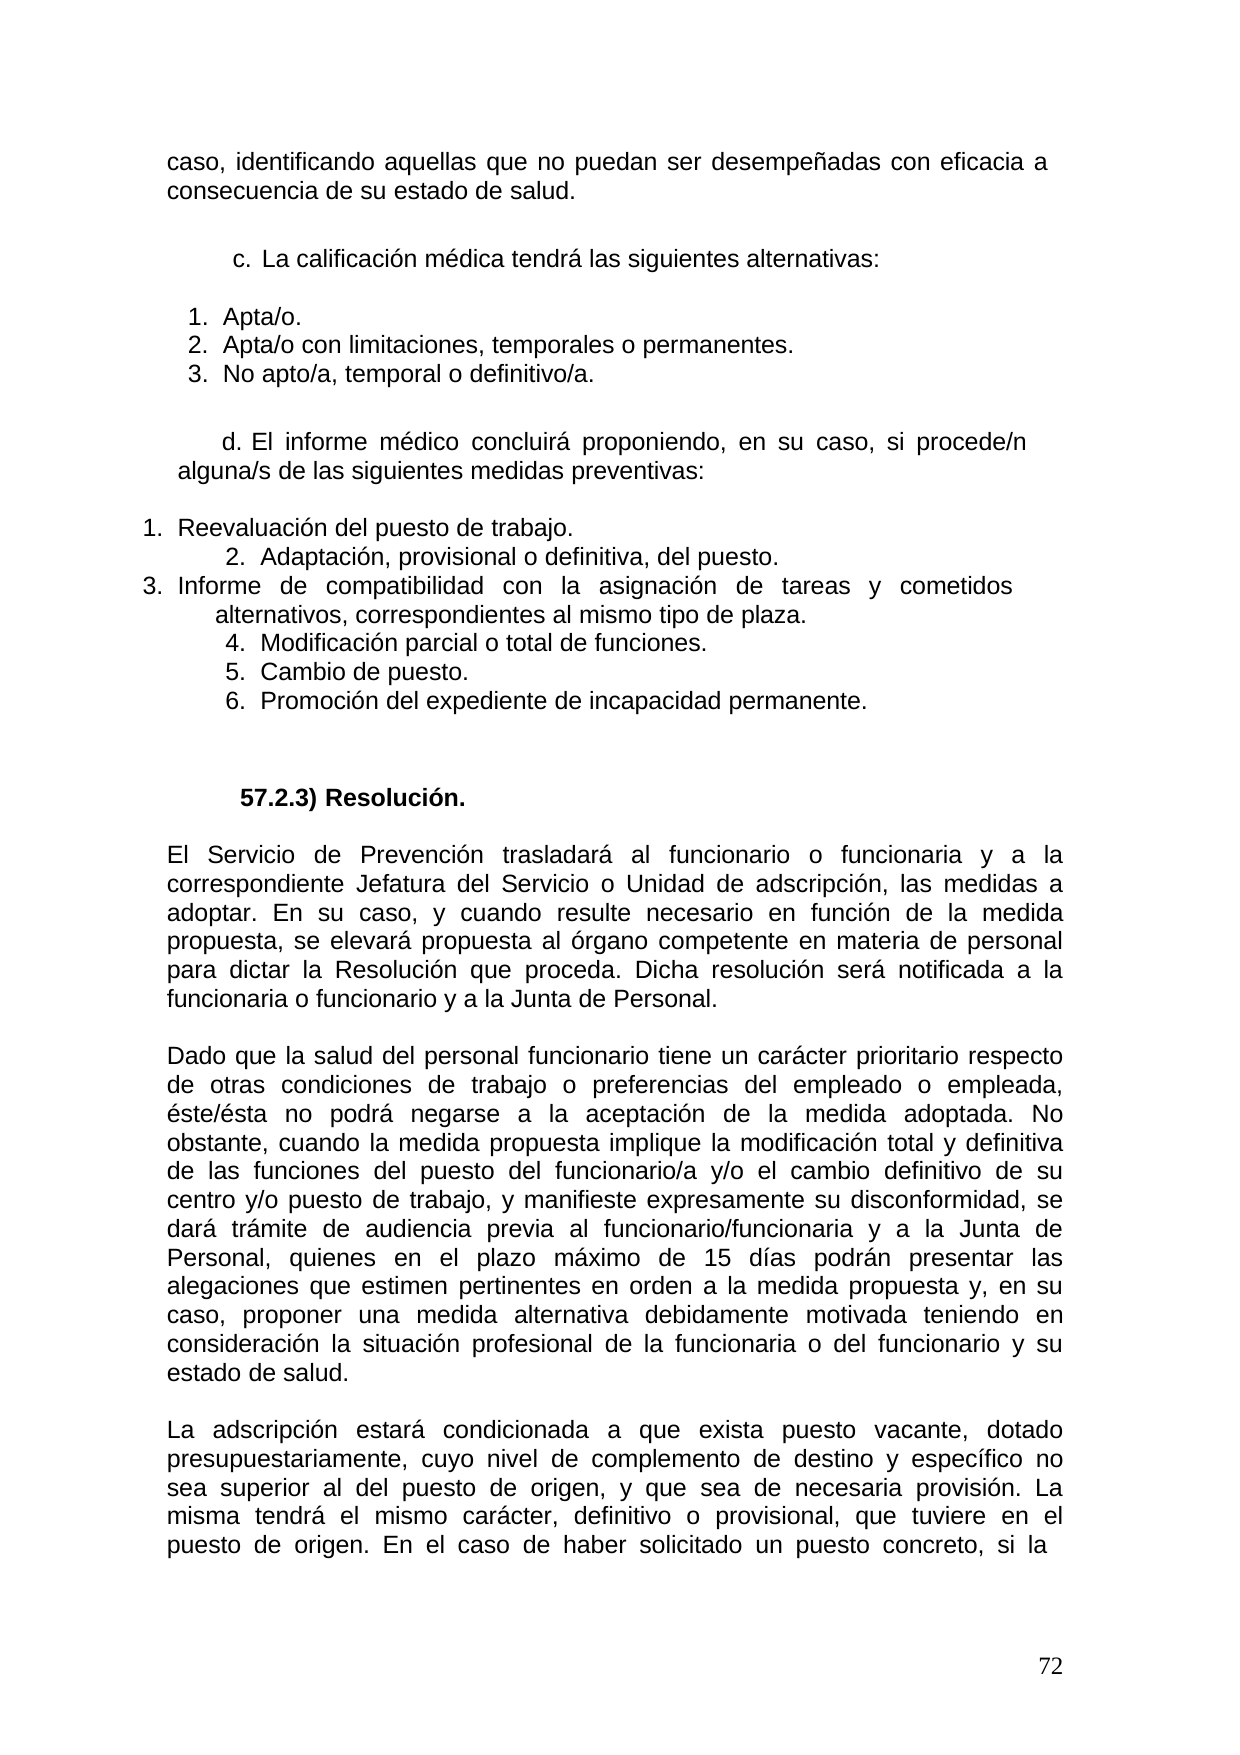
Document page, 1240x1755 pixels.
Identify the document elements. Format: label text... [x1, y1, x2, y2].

list Apta/o con limitaciones, temporales o permanentes. [188, 330, 1075, 359]
list Adaptación, provisional o definitiva, del puesto. [225, 542, 1075, 571]
text caso, identificando aquellas que no puedan ser desempeñadas con eficacia a consecuencia de su estado de salud. [167, 147, 1063, 205]
list La calificación médica tendrá las siguientes alternativas: [251, 244, 1075, 273]
list Informe de compatibilidad con la asignación de tareas y cometidos alternativos, correspondientes al mismo tipo de plaza. [142, 571, 1063, 628]
text La adscripción estará condicionada a que exista puesto vacante, dotado presupuestariamente, cuyo nivel de complemento de destino y específico no sea superior al del puesto de origen, y que sea de necesaria provisión. La misma tendrá el mismo carácter, definitivo o provisional, que tuviere en el puesto de origen. En el caso de haber solicitado un puesto concreto, si la [167, 1415, 1063, 1559]
list Modificación parcial o total de funciones. [225, 628, 1075, 657]
list Apta/o. [188, 302, 1075, 330]
subtitle Resolución. [240, 783, 1075, 811]
list Promoción del expediente de incapacidad permanente. [225, 686, 1075, 714]
text Dado que la salud del personal funcionario tiene un carácter prioritario respecto de otras condiciones de trabajo o preferencias del empleado o empleada, éste/ésta no podrá negarse a la aceptación de la medida adoptada. No obstante, cuando la medida propuesta implique la modificación total y definitiva de las funciones del puesto del funcionario/a y/o el cambio definitivo de su centro y/o puesto de trabajo, y manifieste expresamente su disconformidad, se dará trámite de audiencia previa al funcionario/funcionaria y a la Junta de Personal, quienes en el plazo máximo de 15 días podrán presentar las alegaciones que estimen pertinentes en orden a la medida propuesta y, en su caso, proponer una medida alternativa debidamente motivada teniendo en consideración la situación profesional de la funcionaria o del funcionario y su estado de salud. [167, 1041, 1063, 1386]
text El Servicio de Prevención trasladará al funcionario o funcionaria y a la correspondiente Jefatura del Servicio o Unidad de adscripción, las medidas a adoptar. En su caso, y cuando resulte necesario en función de la medida propuesta, se elevará propuesta al órgano competente en materia de personal para dictar la Resolución que proceda. Dicha resolución será notificada a la funcionaria o funcionario y a la Junta de Personal. [167, 840, 1063, 1013]
list Reevaluación del puesto de trabajo. [142, 513, 1075, 542]
list No apto/a, temporal o definitivo/a. [188, 359, 1075, 388]
list Cambio de puesto. [225, 657, 1075, 686]
list El informe médico concluirá proponiendo, en su caso, si procede/n alguna/s de las siguientes medidas preventivas: [167, 427, 1063, 484]
